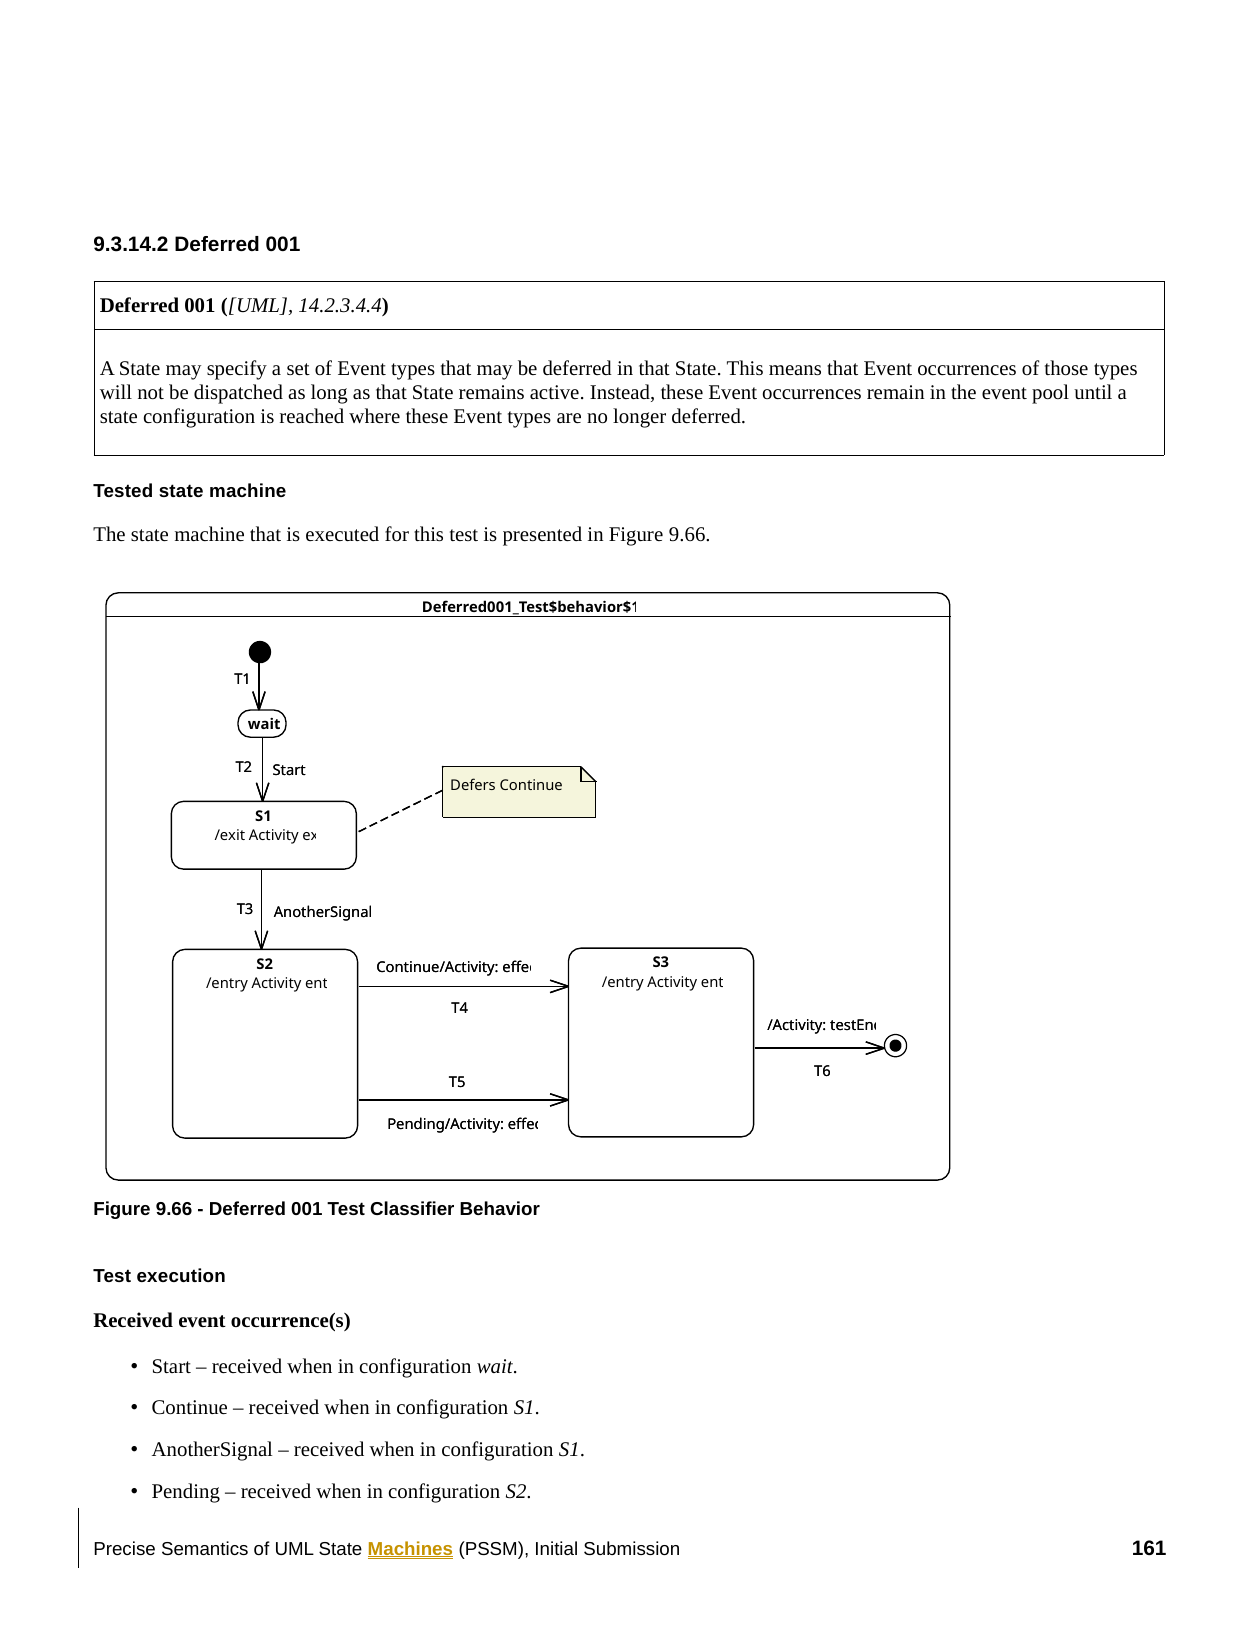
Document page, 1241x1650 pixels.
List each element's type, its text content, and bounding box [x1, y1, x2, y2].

text Figure 9.66 - Deferred 001 Test Classifier Behavior [93, 580, 964, 1219]
table_cell A State may specify a set of Event types that may be deferred in that State. This means that Event occurrences of those types will not be dispatched as long as that State remains active. Instead, these Event occurrences remain in the event pool until a state configuration is reached where these Event types are no longer deferred. [95, 330, 1164, 454]
list AnotherSignal – received when in configuration S1. [131, 1436, 1164, 1461]
list Continue – received when in configuration S1. [131, 1394, 1164, 1419]
text The state machine that is executed for this test is presented in Figure 9.66. [93, 522, 1164, 546]
subtitle Tested state machine [93, 480, 1164, 501]
list Start – received when in configuration wait. [131, 1353, 1164, 1378]
table_header Deferred 001 ([UML], 14.2.3.4.4) [95, 282, 1164, 329]
subtitle Deferred 001 [93, 231, 1164, 256]
text Received event occurrence(s) [93, 1307, 1164, 1332]
list Pending – received when in configuration S2. [131, 1478, 1164, 1503]
subtitle Test execution [93, 1265, 1164, 1286]
